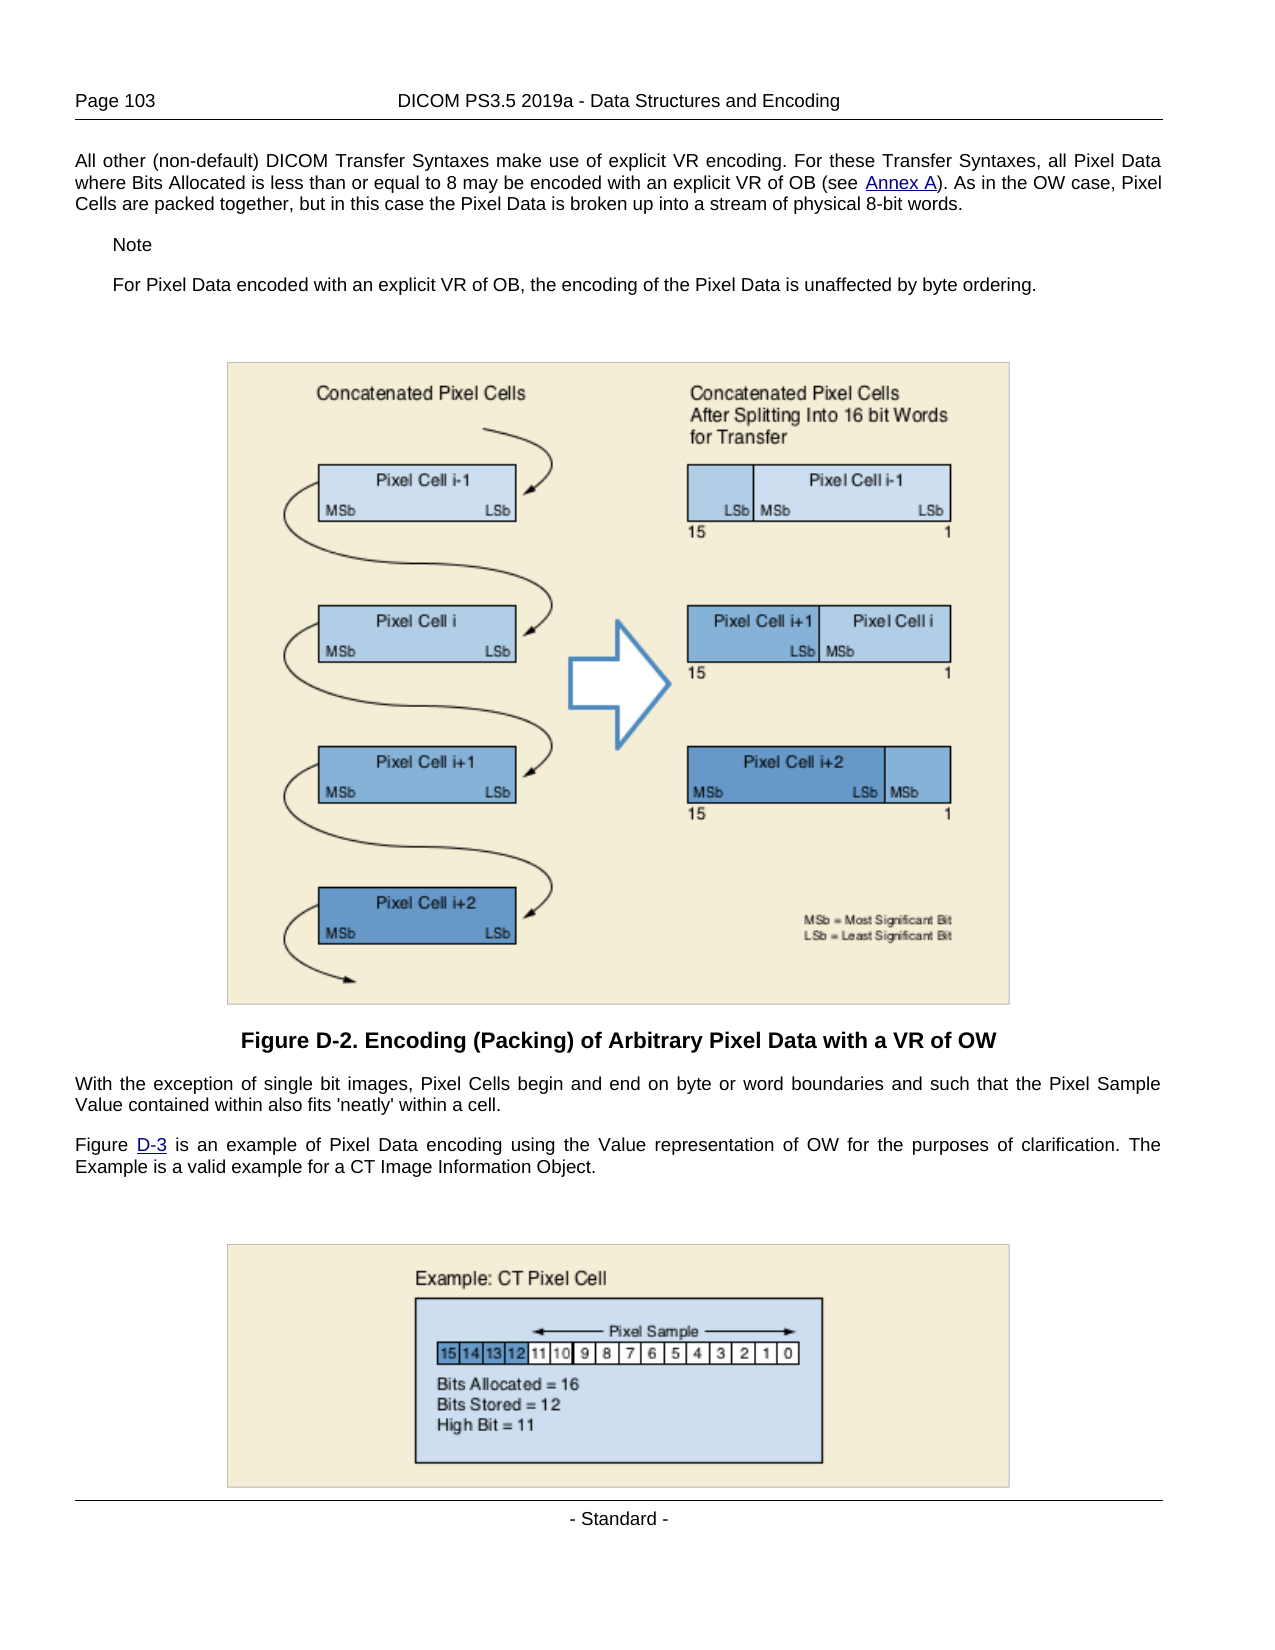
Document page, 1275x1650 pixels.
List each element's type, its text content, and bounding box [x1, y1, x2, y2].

text All other (non-default) DICOM Transfer Syntaxes make use of explicit VR encoding. For these Transfer Syntaxes, all Pixel Data where Bits Allocated is less than or equal to 8 may be encoded with an explicit VR of OB (see Annex A). As in the OW case, Pixel Cells are packed together, but in this case the Pixel Data is broken up into a stream of physical 8-bit words. [75, 150, 1162, 215]
text Figure D-3 is an example of Pixel Data encoding using the Value representation of OW for the purposes of clarification. The Example is a valid example for a CT Image Information Object. [75, 1134, 1162, 1177]
text For Pixel Data encoded with an explicit VR of OB, the encoding of the Pixel Data is unaffected by byte ordering. [112, 274, 1125, 295]
picture [226, 1243, 1011, 1489]
text Note [112, 233, 1125, 255]
text With the exception of single bit images, Pixel Cells begin and end on byte or word boundaries and such that the Pixel Sample Value contained within also fits 'neatly' within a cell. [75, 1072, 1162, 1116]
text Figure D-2. Encoding (Packing) of Arbitrary Pixel Data with a VR of OW [75, 1028, 1162, 1054]
picture [226, 361, 1011, 1006]
